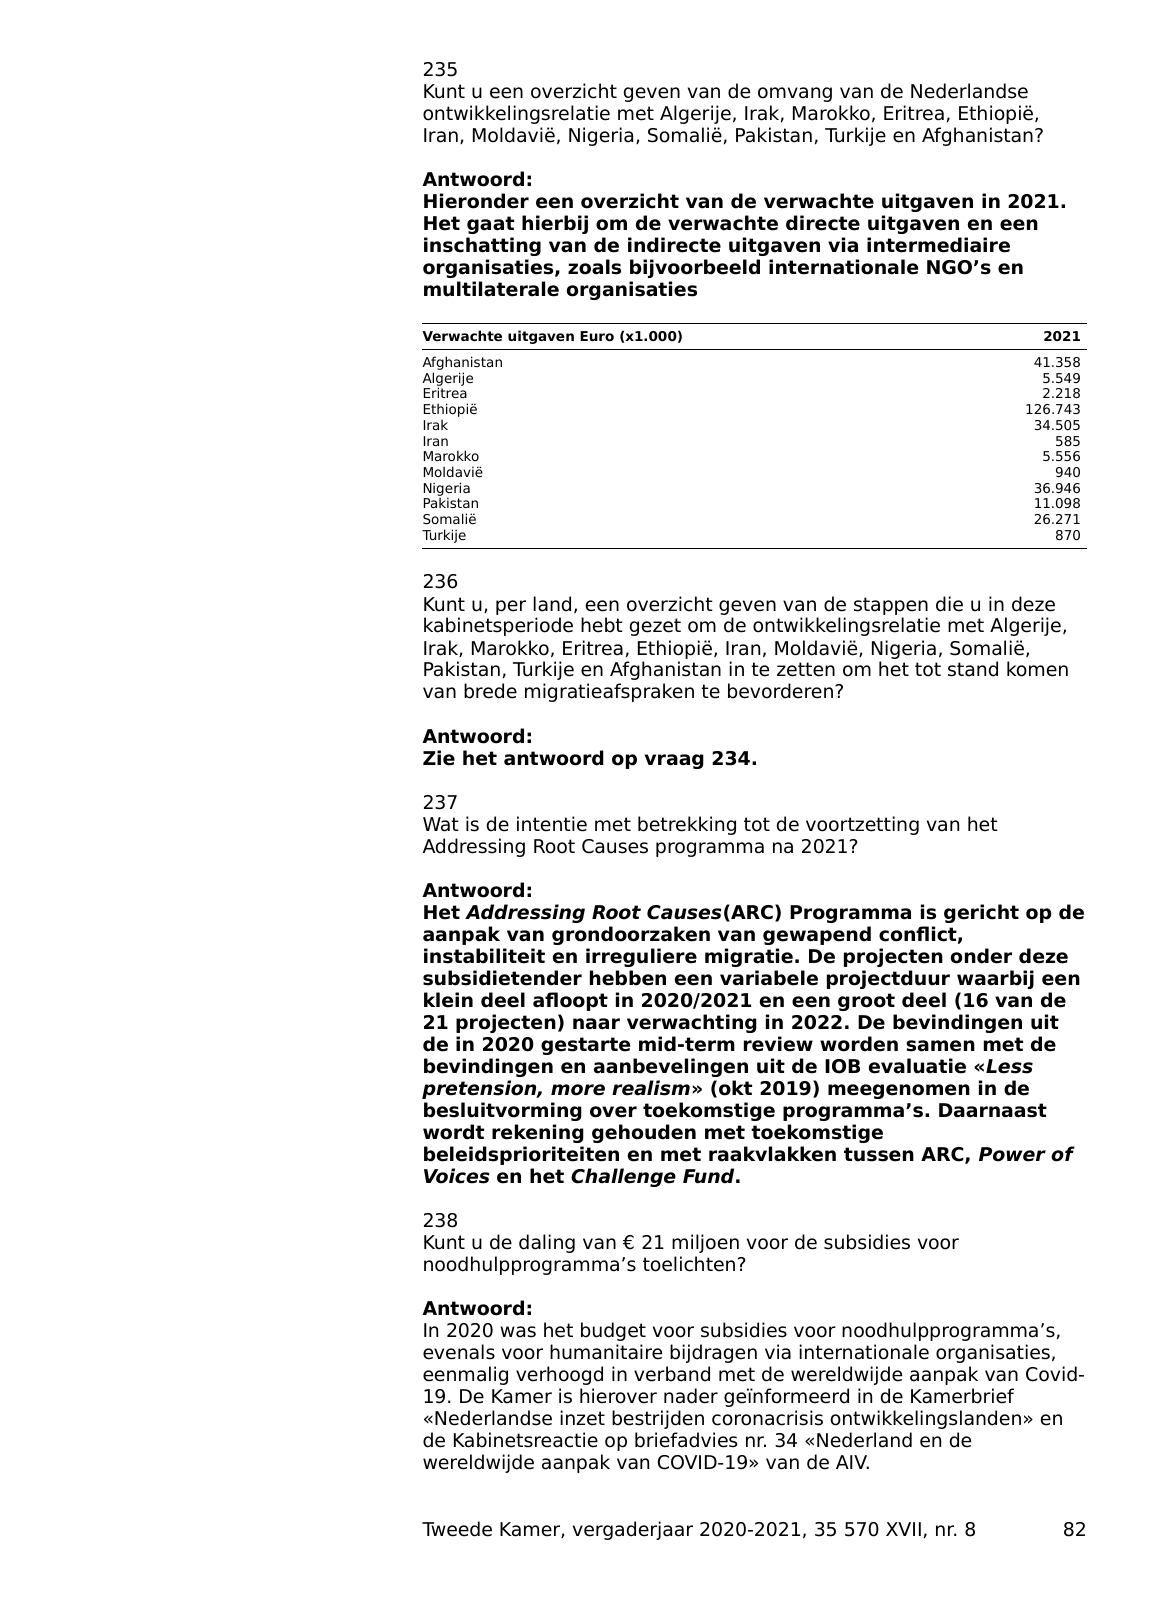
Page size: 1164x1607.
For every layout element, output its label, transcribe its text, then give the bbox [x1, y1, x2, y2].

text Hieronder een overzicht van de verwachte uitgaven in 2021. Het gaat hierbij om de verwachte directe uitgaven en een inschatting van de indirecte uitgaven via intermediaire organisaties, zoals bijvoorbeeld internationale NGO’s en multilaterale organisaties [422, 191, 1087, 301]
table_cell 870 [969, 528, 1087, 548]
table_cell 36.946 [969, 481, 1087, 496]
table_cell 5.549 [969, 371, 1087, 386]
text Kunt u een overzicht geven van de omvang van de Nederlandse ontwikkelingsrelatie met Algerije, Irak, Marokko, Eritrea, Ethiopië, Iran, Moldavië, Nigeria, Somalië, Pakistan, Turkije en Afghanistan? [422, 81, 1087, 147]
table_header Verwachte uitgaven Euro (x1.000) [422, 324, 968, 349]
text Zie het antwoord op vraag 234. [422, 747, 1087, 769]
table_cell Iran [422, 434, 968, 449]
table_cell Somalië [422, 512, 968, 528]
table_cell 41.358 [969, 350, 1087, 371]
text Antwoord: [422, 169, 1087, 191]
table_cell Irak [422, 418, 968, 433]
table_header 2021 [969, 324, 1087, 349]
text Wat is de intentie met betrekking tot de voortzetting van het Addressing Root Causes programma na 2021? [422, 814, 1087, 858]
table_cell Afghanistan [422, 350, 968, 371]
table_cell 126.743 [969, 402, 1087, 418]
text In 2020 was het budget voor subsidies voor noodhulpprogramma’s, evenals voor humanitaire bijdragen via internationale organisaties, eenmalig verhoogd in verband met de wereldwijde aanpak van Covid-19. De Kamer is hierover nader geïnformeerd in de Kamerbrief «Nederlandse inzet bestrijden coronacrisis ontwikkelingslanden» en de Kabinetsreactie op briefadvies nr. 34 «Nederland en de wereldwijde aanpak van COVID-19» van de AIV. [422, 1320, 1087, 1474]
table_cell 11.098 [969, 496, 1087, 512]
table_cell Nigeria [422, 481, 968, 496]
table_cell 585 [969, 434, 1087, 449]
text 237 [422, 792, 1087, 814]
text Antwoord: [422, 726, 1087, 747]
text Antwoord: [422, 880, 1087, 902]
table_cell 26.271 [969, 512, 1087, 528]
table_cell 34.505 [969, 418, 1087, 433]
text Kunt u de daling van € 21 miljoen voor de subsidies voor noodhulpprogramma’s toelichten? [422, 1232, 1087, 1276]
text Kunt u, per land, een overzicht geven van de stappen die u in deze kabinetsperiode hebt gezet om de ontwikkelingsrelatie met Algerije, Irak, Marokko, Eritrea, Ethiopië, Iran, Moldavië, Nigeria, Somalië, Pakistan, Turkije en Afghanistan in te zetten om het tot stand komen van brede migratieafspraken te bevorderen? [422, 593, 1087, 703]
table_cell Turkije [422, 528, 968, 548]
text 235 [422, 59, 1087, 81]
table_cell Algerije [422, 371, 968, 386]
table_cell Eritrea [422, 386, 968, 402]
text Het Addressing Root Causes(ARC) Programma is gericht op de aanpak van grondoorzaken van gewapend conflict, instabiliteit en irreguliere migratie. De projecten onder deze subsidietender hebben een variabele projectduur waarbij een klein deel afloopt in 2020/2021 en een groot deel (16 van de 21 projecten) naar verwachting in 2022. De bevindingen uit de in 2020 gestarte mid-term review worden samen met de bevindingen en aanbevelingen uit de IOB evaluatie «Less pretension, more realism» (okt 2019) meegenomen in de besluitvorming over toekomstige programma’s. Daarnaast wordt rekening gehouden met toekomstige beleidsprioriteiten en met raakvlakken tussen ARC, Power of Voices en het Challenge Fund. [422, 902, 1087, 1187]
table_cell 5.556 [969, 449, 1087, 465]
table_cell Ethiopië [422, 402, 968, 418]
table_cell 2.218 [969, 386, 1087, 402]
text 236 [422, 571, 1087, 593]
text Antwoord: [422, 1298, 1087, 1320]
table_cell Marokko [422, 449, 968, 465]
table_cell Moldavië [422, 465, 968, 481]
table_cell Pakistan [422, 496, 968, 512]
text 238 [422, 1210, 1087, 1232]
table_cell 940 [969, 465, 1087, 481]
